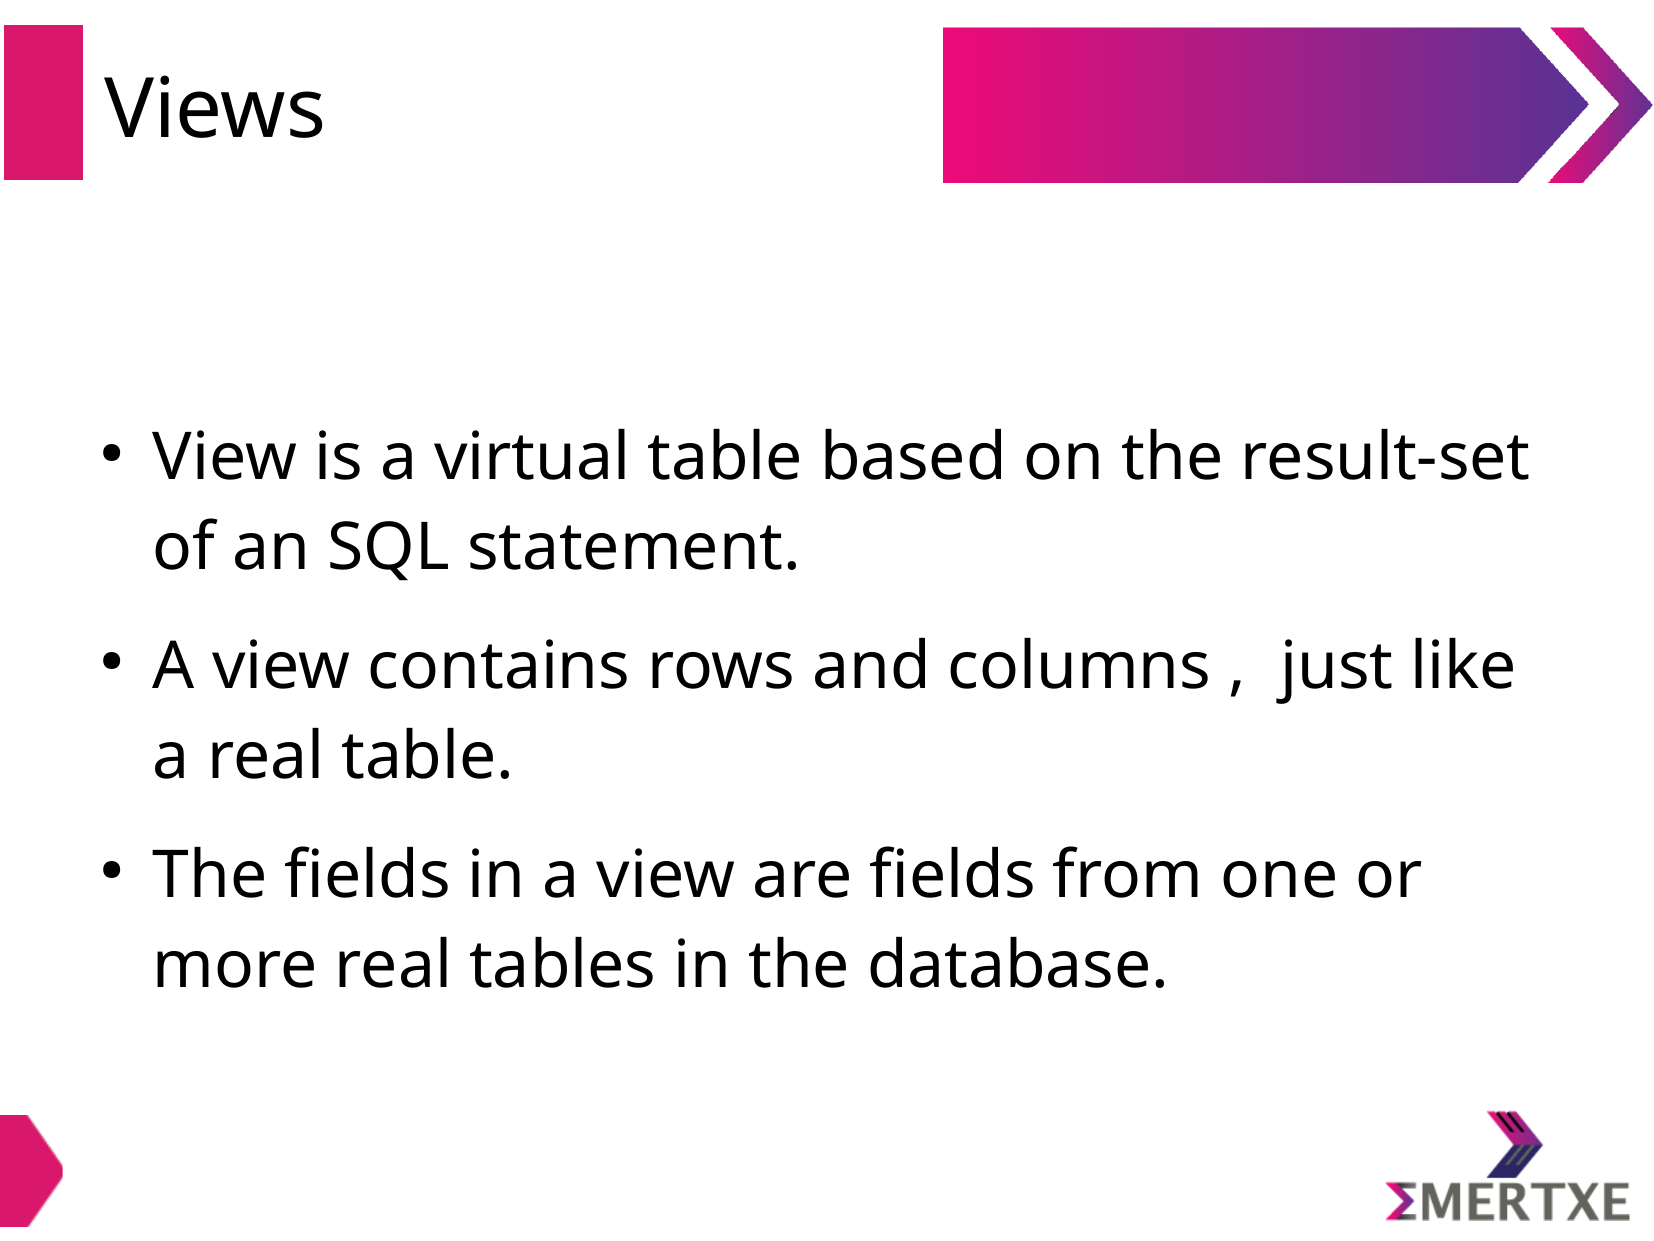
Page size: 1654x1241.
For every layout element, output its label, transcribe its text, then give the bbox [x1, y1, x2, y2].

picture [1385, 1107, 1631, 1221]
title Views [82, 2, 1571, 210]
picture [1571, 27, 1653, 183]
list View is a virtual table based on the result-set of an SQL statement. A view contains rows and columns , just like a real table. The fields in a view are fields from one or more real tables in the database. [82, 290, 1571, 1010]
